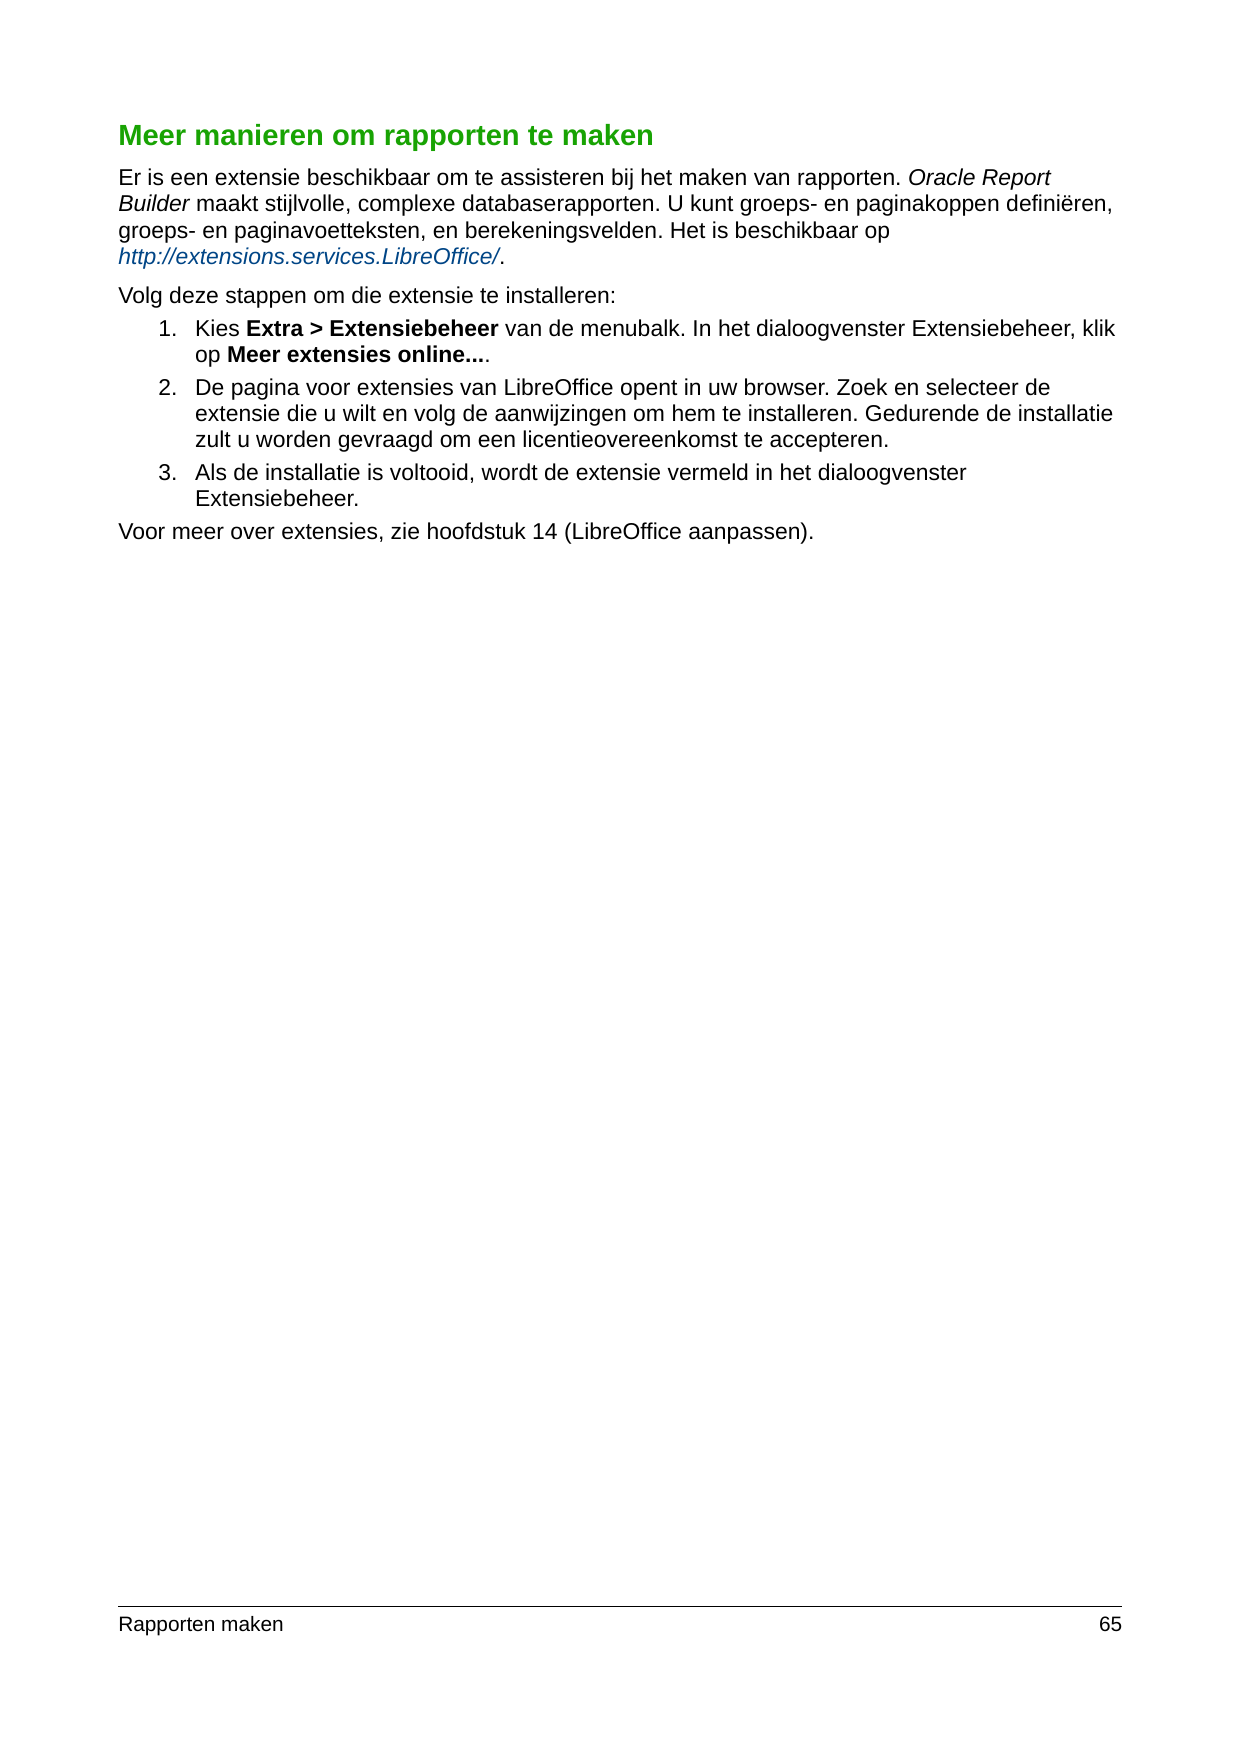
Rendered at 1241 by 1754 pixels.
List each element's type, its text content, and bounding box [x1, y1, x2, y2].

list Als de installatie is voltooid, wordt de extensie vermeld in het dialoogvenster Extensiebeheer. [177, 459, 1122, 512]
list Volg deze stappen om die extensie te installeren: [118, 282, 1122, 308]
list Kies Extra > Extensiebeheer van de menubalk. In het dialoogvenster Extensiebeheer, klik op Meer extensies online.... [177, 315, 1122, 367]
text Voor meer over extensies, zie hoofdstuk 14 (LibreOffice aanpassen). [118, 518, 1122, 544]
subtitle Meer manieren om rapporten te maken [118, 118, 1122, 152]
text Er is een extensie beschikbaar om te assisteren bij het maken van rapporten. Oracle Report Builder maakt stijlvolle, complexe databaserapporten. U kunt groeps- en paginakoppen definiëren, groeps- en paginavoetteksten, en berekeningsvelden. Het is beschikbaar op http://extensions.services.LibreOffice/. [118, 164, 1122, 269]
list De pagina voor extensies van LibreOffice opent in uw browser. Zoek en selecteer de extensie die u wilt en volg de aanwijzingen om hem te installeren. Gedurende de installatie zult u worden gevraagd om een licentieovereenkomst te accepteren. [177, 374, 1122, 453]
